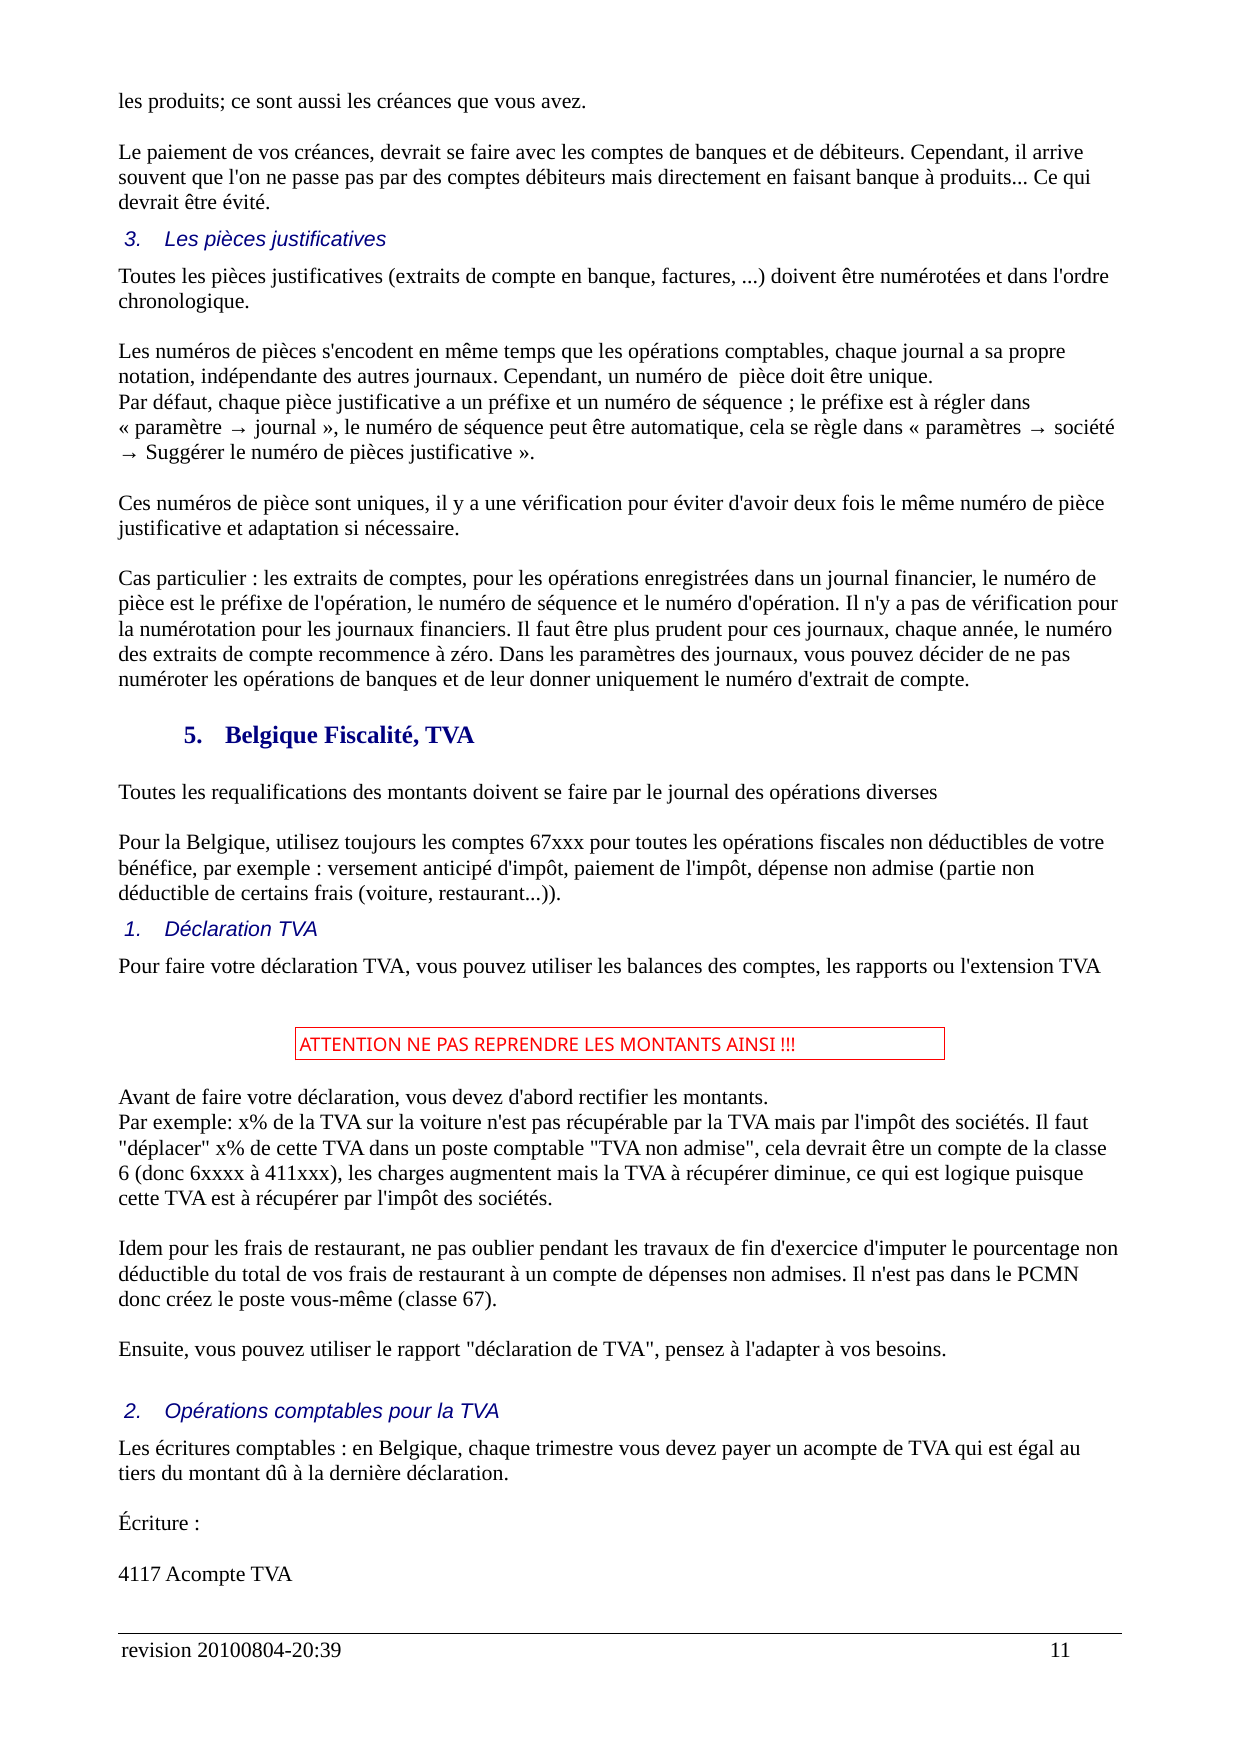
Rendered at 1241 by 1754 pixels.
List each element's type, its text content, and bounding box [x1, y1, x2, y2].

text Les numéros de pièces s'encodent en même temps que les opérations comptables, chaque journal a sa propre notation, indépendante des autres journaux. Cependant, un numéro de pièce doit être unique. [118, 338, 1122, 389]
text Ces numéros de pièce sont uniques, il y a une vérification pour éviter d'avoir deux fois le même numéro de pièce justificative et adaptation si nécessaire. [118, 489, 1122, 540]
text Cas particulier : les extraits de comptes, pour les opérations enregistrées dans un journal financier, le numéro de pièce est le préfixe de l'opération, le numéro de séquence et le numéro d'opération. Il n'y a pas de vérification pour la numérotation pour les journaux financiers. Il faut être plus prudent pour ces journaux, chaque année, le numéro des extraits de compte recommence à zéro. Dans les paramètres des journaux, vous pouvez décider de ne pas numéroter les opérations de banques et de leur donner uniquement le numéro d'extrait de compte. [118, 565, 1122, 691]
subtitle Belgique Fiscalité, TVA [177, 721, 1122, 749]
text ATTENTION NE PAS REPRENDRE LES MONTANTS AINSI !!! [296, 1028, 944, 1059]
text Avant de faire votre déclaration, vous devez d'abord rectifier les montants. [118, 1084, 1122, 1109]
text Idem pour les frais de restaurant, ne pas oublier pendant les travaux de fin d'exercice d'imputer le pourcentage non déductible du total de vos frais de restaurant à un compte de dépenses non admises. Il n'est pas dans le PCMN donc créez le poste vous-même (classe 67). [118, 1235, 1122, 1311]
text 4117 Acompte TVA [118, 1561, 1122, 1586]
text Pour faire votre déclaration TVA, vous pouvez utiliser les balances des comptes, les rapports ou l'extension TVA [118, 953, 1122, 978]
subtitle Les pièces justificatives [118, 226, 1122, 251]
text Pour la Belgique, utilisez toujours les comptes 67xxx pour toutes les opérations fiscales non déductibles de votre bénéfice, par exemple : versement anticipé d'impôt, paiement de l'impôt, dépense non admise (partie non déductible de certains frais (voiture, restaurant...)). [118, 829, 1122, 905]
text Toutes les pièces justificatives (extraits de compte en banque, factures, ...) doivent être numérotées et dans l'ordre chronologique. [118, 263, 1122, 313]
subtitle Déclaration TVA [118, 917, 1122, 941]
text Par défaut, chaque pièce justificative a un préfixe et un numéro de séquence ; le préfixe est à régler dans « paramètre → journal », le numéro de séquence peut être automatique, cela se règle dans « paramètres → société → Suggérer le numéro de pièces justificative ». [118, 389, 1122, 464]
text Écriture : [118, 1510, 1122, 1535]
text Toutes les requalifications des montants doivent se faire par le journal des opérations diverses [118, 779, 1122, 804]
text les produits; ce sont aussi les créances que vous avez. [118, 88, 1122, 114]
text Les écritures comptables : en Belgique, chaque trimestre vous devez payer un acompte de TVA qui est égal au tiers du montant dû à la dernière déclaration. [118, 1434, 1122, 1485]
text Ensuite, vous pouvez utiliser le rapport "déclaration de TVA", pensez à l'adapter à vos besoins. [118, 1336, 1122, 1361]
text Le paiement de vos créances, devrait se faire avec les comptes de banques et de débiteurs. Cependant, il arrive souvent que l'on ne passe pas par des comptes débiteurs mais directement en faisant banque à produits... Ce qui devrait être évité. [118, 139, 1122, 214]
subtitle Opérations comptables pour la TVA [118, 1398, 1122, 1423]
text Par exemple: x% de la TVA sur la voiture n'est pas récupérable par la TVA mais par l'impôt des sociétés. Il faut "déplacer" x% de cette TVA dans un poste comptable "TVA non admise", cela devrait être un compte de la classe 6 (donc 6xxxx à 411xxx), les charges augmentent mais la TVA à récupérer diminue, ce qui est logique puisque cette TVA est à récupérer par l'impôt des sociétés. [118, 1109, 1122, 1210]
